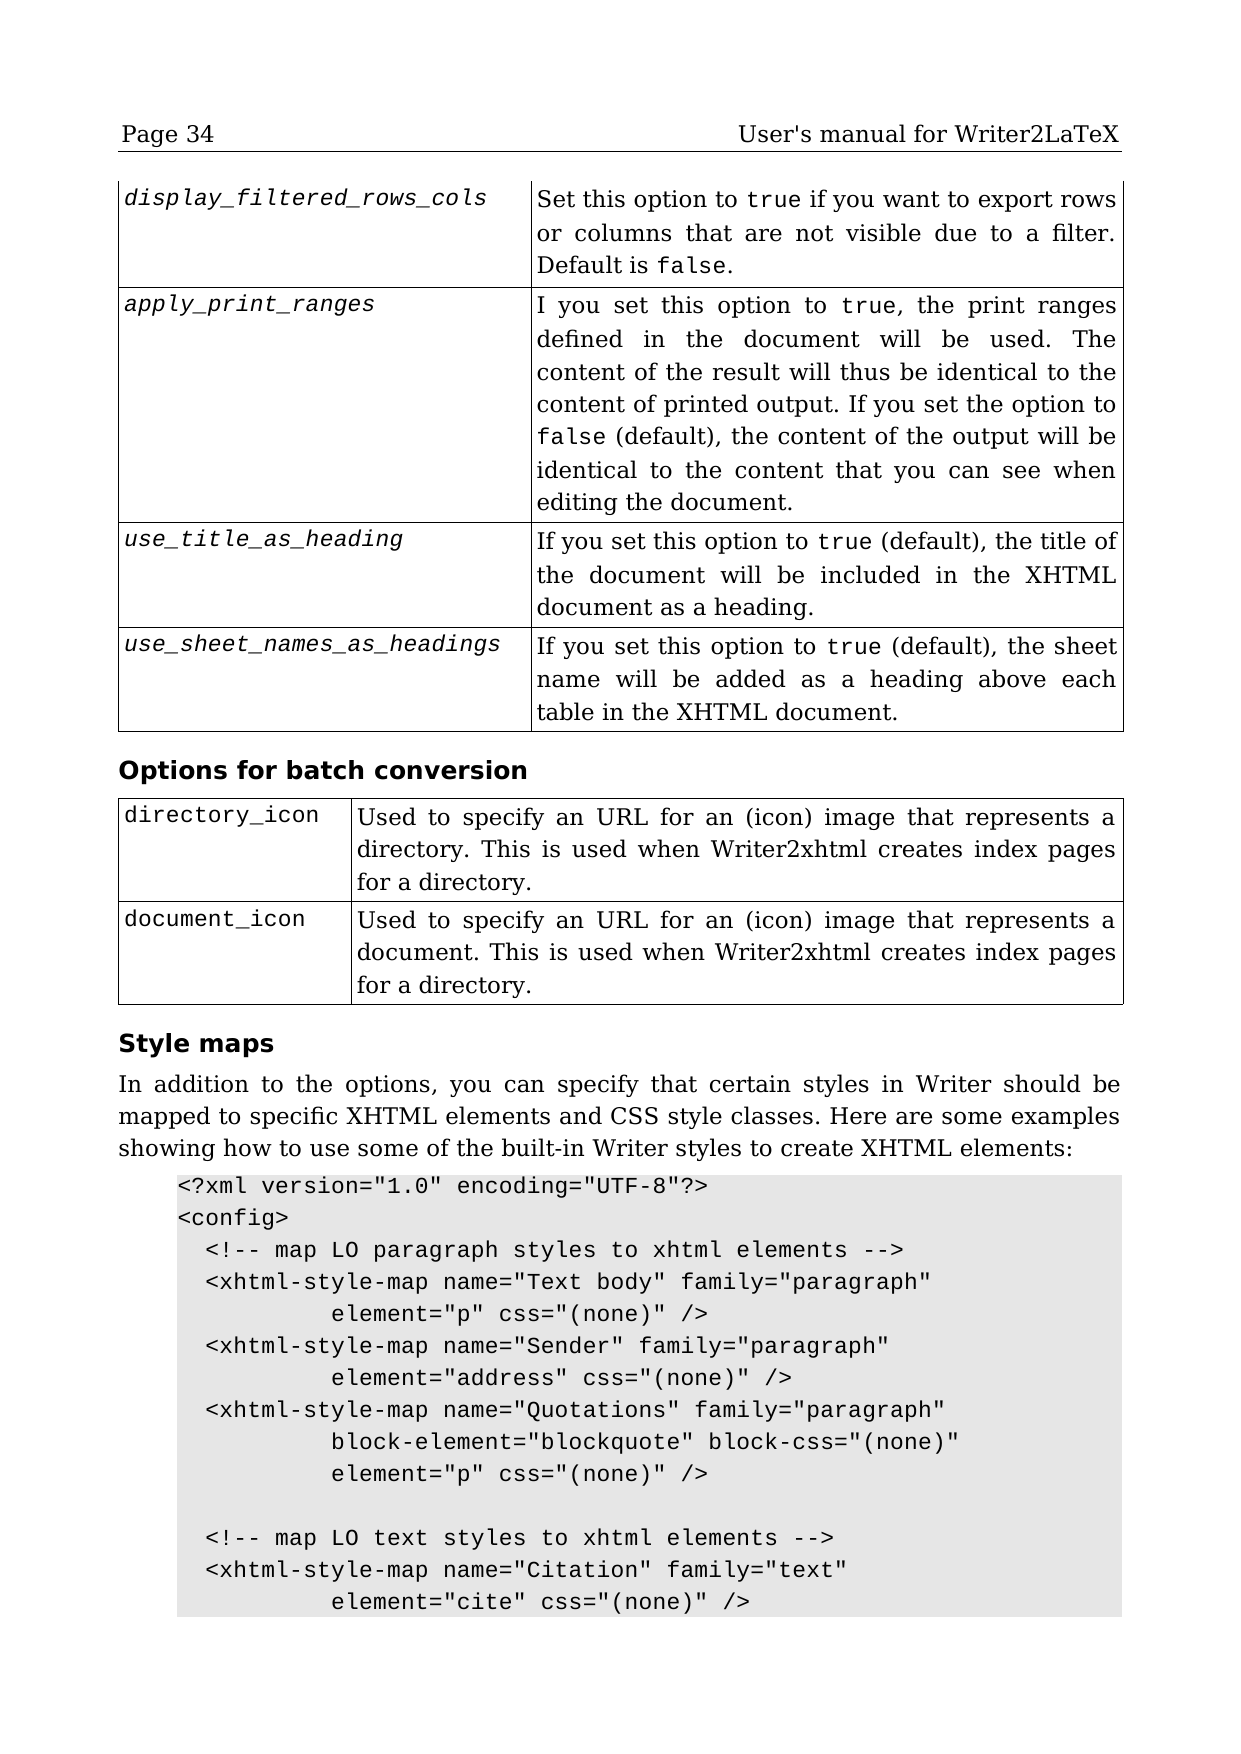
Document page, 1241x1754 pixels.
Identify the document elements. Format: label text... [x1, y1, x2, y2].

text block-element="blockquote" block-css="(none)" [177, 1431, 1122, 1457]
table_cell I you set this option to true, the print ranges defined in the document will be used. The content of the result will thus be identical to the content of printed output. If you set the option to false (default), the content of the output will be identical to the content that you can see when editing the document. [532, 288, 1123, 522]
table_cell display_filtered_rows_cols [119, 181, 531, 287]
table_cell use_title_as_heading [119, 523, 531, 627]
table_cell Used to specify an URL for an (icon) image that represents a document. This is used when Writer2xhtml creates index pages for a directory. [352, 902, 1123, 1004]
table_cell If you set this option to true (default), the sheet name will be added as a heading above each table in the XHTML document. [532, 628, 1123, 731]
text <!-- map LO paragraph styles to xhtml elements --> [177, 1239, 1122, 1265]
text element="p" css="(none)" /> [177, 1463, 1122, 1489]
table_cell apply_print_ranges [119, 288, 531, 522]
table_cell use_sheet_names_as_headings [119, 628, 531, 731]
text <xhtml-style-map name="Quotations" family="paragraph" [177, 1399, 1122, 1425]
text <config> [177, 1207, 1122, 1233]
text element="p" css="(none)" /> [177, 1303, 1122, 1329]
text <xhtml-style-map name="Citation" family="text" [177, 1558, 1122, 1584]
subtitle Style maps [118, 1029, 1122, 1058]
subtitle Options for batch conversion [118, 757, 1122, 786]
text <!-- map LO text styles to xhtml elements --> [177, 1527, 1122, 1553]
text In addition to the options, you can specify that certain styles in Writer should be mapped to specific XHTML elements and CSS style classes. Here are some examples showing how to use some of the built-in Writer styles to create XHTML elements: [118, 1071, 1122, 1162]
table_cell If you set this option to true (default), the title of the document will be included in the XHTML document as a heading. [532, 523, 1123, 627]
text <?xml version="1.0" encoding="UTF-8"?> [177, 1175, 1122, 1201]
text element="address" css="(none)" /> [177, 1367, 1122, 1393]
table_cell document_icon [119, 902, 351, 1004]
text element="cite" css="(none)" /> [177, 1591, 1122, 1617]
text <xhtml-style-map name="Text body" family="paragraph" [177, 1271, 1122, 1297]
text <xhtml-style-map name="Sender" family="paragraph" [177, 1335, 1122, 1361]
table_cell Set this option to true if you want to export rows or columns that are not visible due to a filter. Default is false. [532, 181, 1123, 287]
table_header Used to specify an URL for an (icon) image that represents a directory. This is used when Writer2xhtml creates index pages for a directory. [352, 799, 1123, 901]
table_header directory_icon [119, 799, 351, 901]
